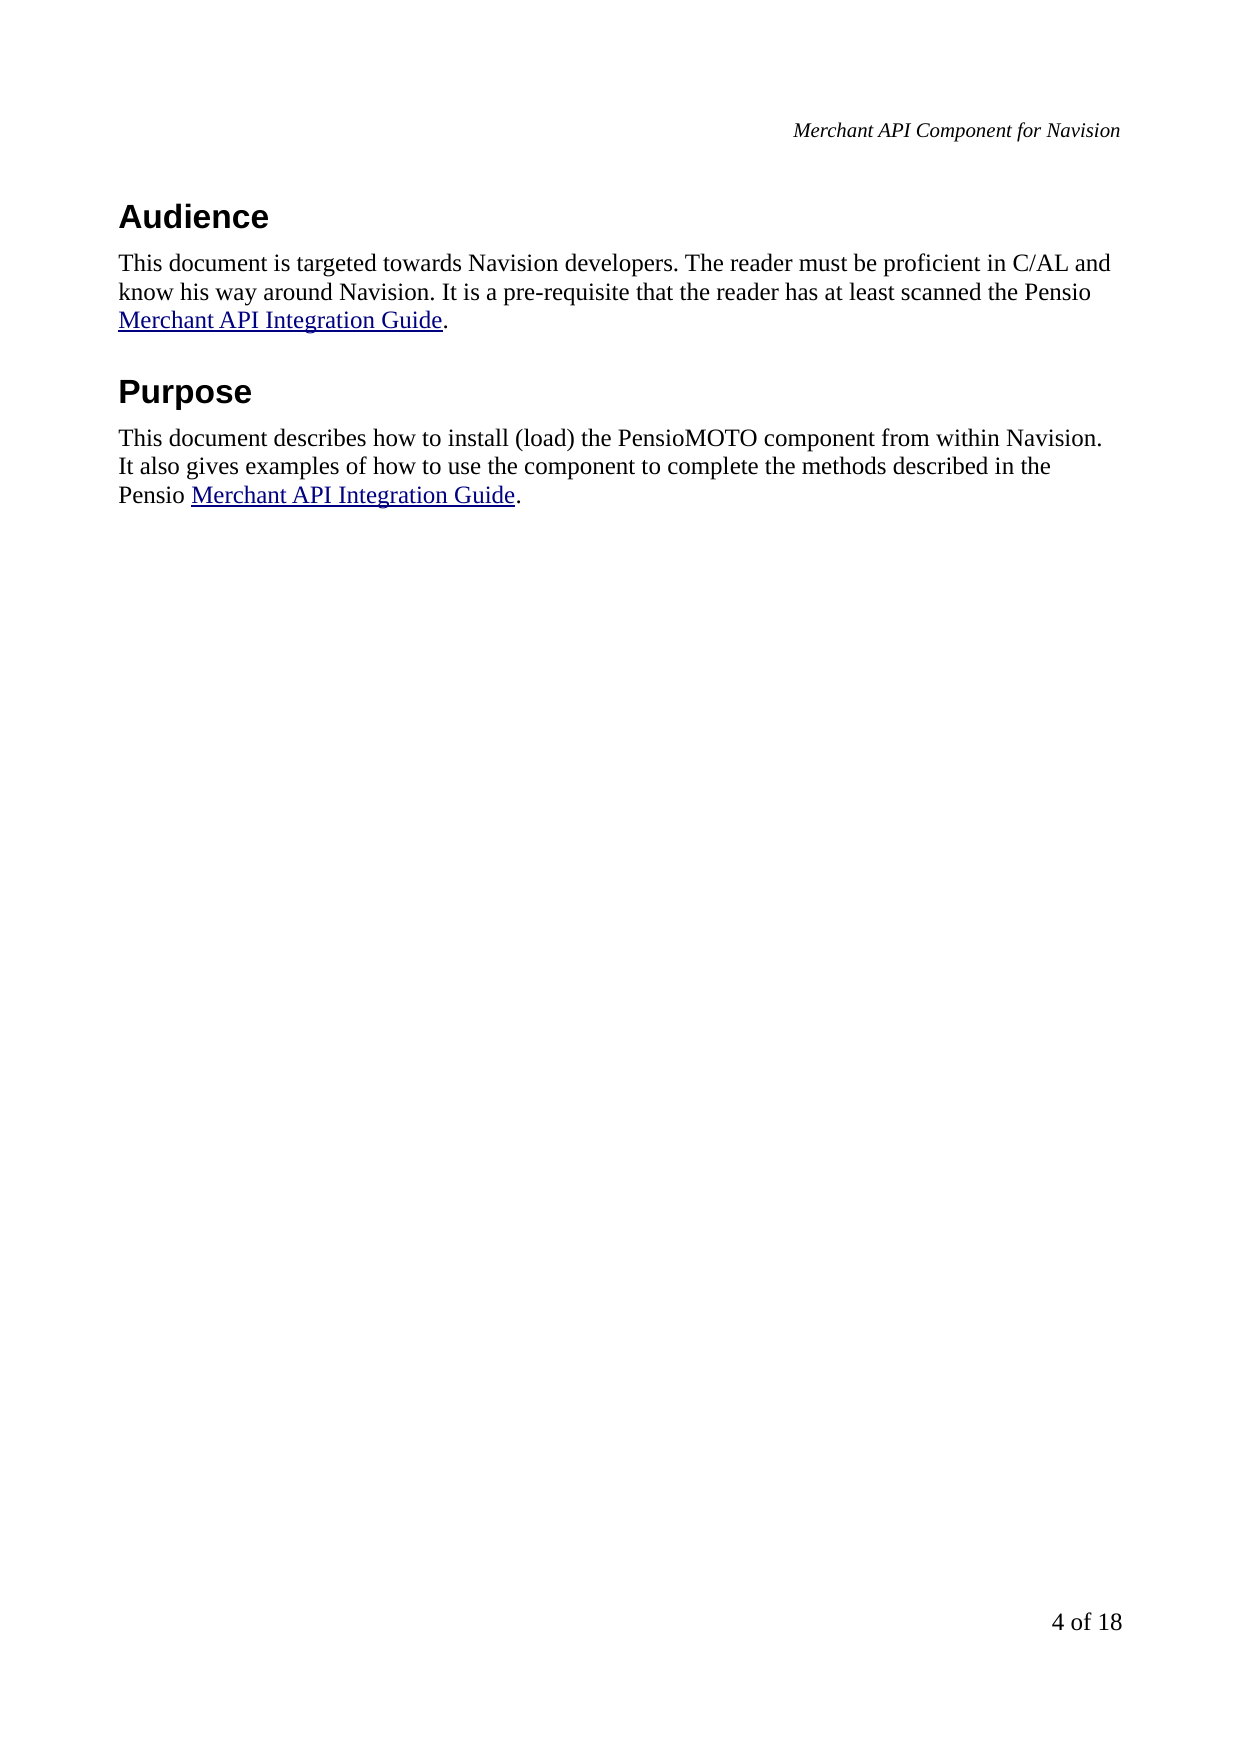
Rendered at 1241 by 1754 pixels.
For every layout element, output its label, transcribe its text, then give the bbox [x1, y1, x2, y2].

text This document describes how to install (load) the PensioMOTO component from within Navision. It also gives examples of how to use the component to complete the methods described in the Pensio Merchant API Integration Guide. [118, 423, 1122, 509]
subtitle Audience [118, 197, 1122, 235]
text This document is targeted towards Navision developers. The reader must be proficient in C/AL and know his way around Navision. It is a pre-requisite that the reader has at least scanned the Pensio Merchant API Integration Guide. [118, 248, 1122, 334]
subtitle Purpose [118, 372, 1122, 410]
